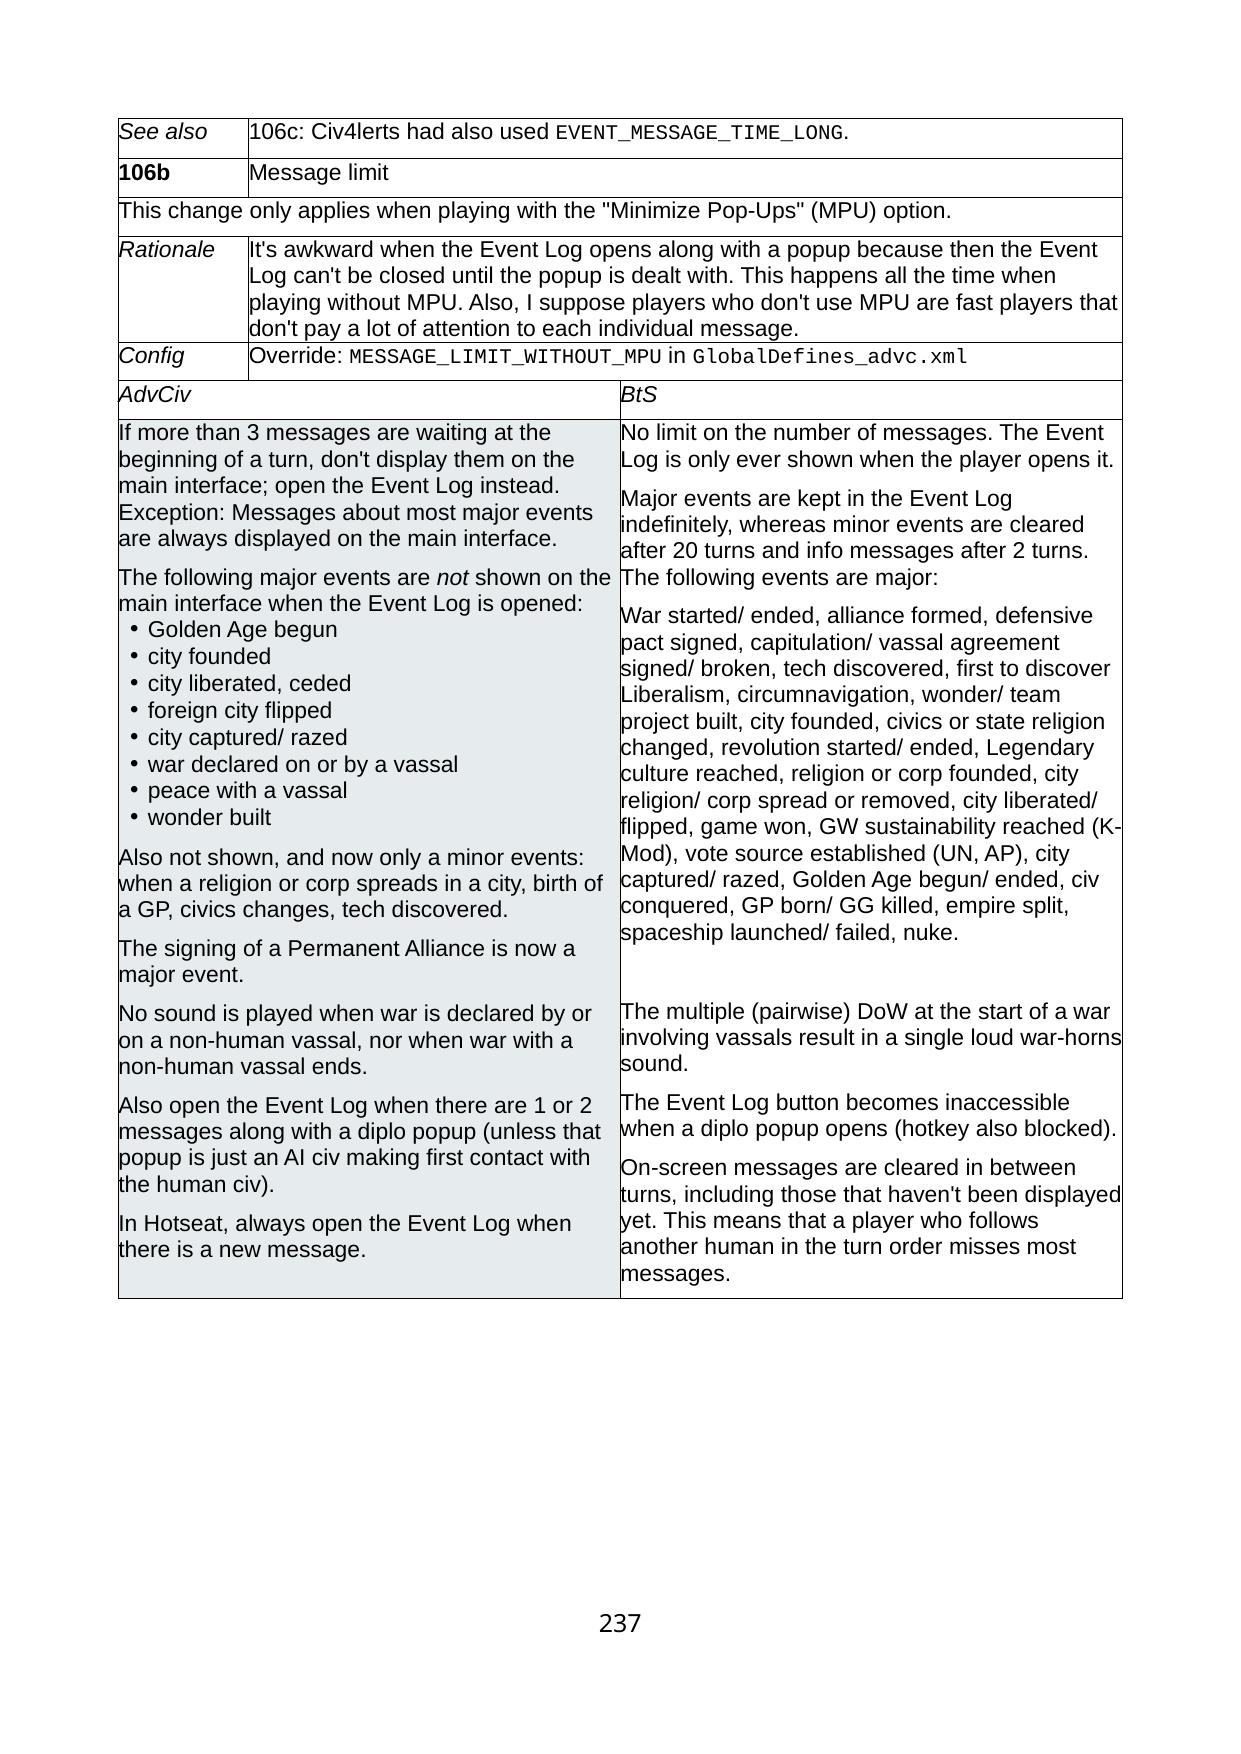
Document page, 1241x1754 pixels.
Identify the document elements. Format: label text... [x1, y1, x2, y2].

table_cell AdvCiv [119, 381, 620, 419]
table_cell Config [119, 343, 248, 380]
table_cell This change only applies when playing with the "Minimize Pop-Ups" (MPU) option. [119, 198, 1122, 236]
table_cell It's awkward when the Event Log opens along with a popup because then the Event Log can't be closed until the popup is dealt with. This happens all the time when playing without MPU. Also, I suppose players who don't use MPU are fast players that don't pay a lot of attention to each individual message. [249, 237, 1122, 342]
table_cell Override: MESSAGE_LIMIT_WITHOUT_MPU in GlobalDefines_advc.xml [249, 343, 1122, 380]
table_cell If more than 3 messages are waiting at the beginning of a turn, don't display them on the main interface; open the Event Log instead. Exception: Messages about most major events are always displayed on the main interface. The following major events are not shown on the main interface when the Event Log is opened: Golden Age begun city founded city liberated, ceded foreign city flipped city captured/ razed war declared on or by a vassal peace with a vassal wonder built Also not shown, and now only a minor events: when a religion or corp spreads in a city, birth of a GP, civics changes, tech discovered. The signing of a Permanent Alliance is now a major event. No sound is played when war is declared by or on a non-human vassal, nor when war with a non-human vassal ends. Also open the Event Log when there are 1 or 2 messages along with a diplo popup (unless that popup is just an AI civ making first contact with the human civ). In Hotseat, always open the Event Log when there is a new message. [119, 420, 620, 1298]
table_cell 106c: Civ4lerts had also used EVENT_MESSAGE_TIME_LONG. [249, 119, 1122, 158]
table_cell See also [119, 119, 248, 158]
table_cell Message limit [249, 159, 1122, 197]
table_cell Rationale [119, 237, 248, 342]
table_cell No limit on the number of messages. The Event Log is only ever shown when the player opens it. Major events are kept in the Event Log indefinitely, whereas minor events are cleared after 20 turns and info messages after 2 turns. The following events are major: War started/ ended, alliance formed, defensive pact signed, capitulation/ vassal agreement signed/ broken, tech discovered, first to discover Liberalism, circumnavigation, wonder/ team project built, city founded, civics or state religion changed, revolution started/ ended, Legendary culture reached, religion or corp founded, city religion/ corp spread or removed, city liberated/ flipped, game won, GW sustainability reached (K-Mod), vote source established (UN, AP), city captured/ razed, Golden Age begun/ ended, civ conquered, GP born/ GG killed, empire split, spaceship launched/ failed, nuke. The multiple (pairwise) DoW at the start of a war involving vassals result in a single loud war-horns sound. The Event Log button becomes inaccessible when a diplo popup opens (hotkey also blocked). On-screen messages are cleared in between turns, including those that haven't been displayed yet. This means that a player who follows another human in the turn order misses most messages. [621, 420, 1122, 1298]
table_cell BtS [621, 381, 1122, 419]
table_cell 106b [119, 159, 248, 197]
